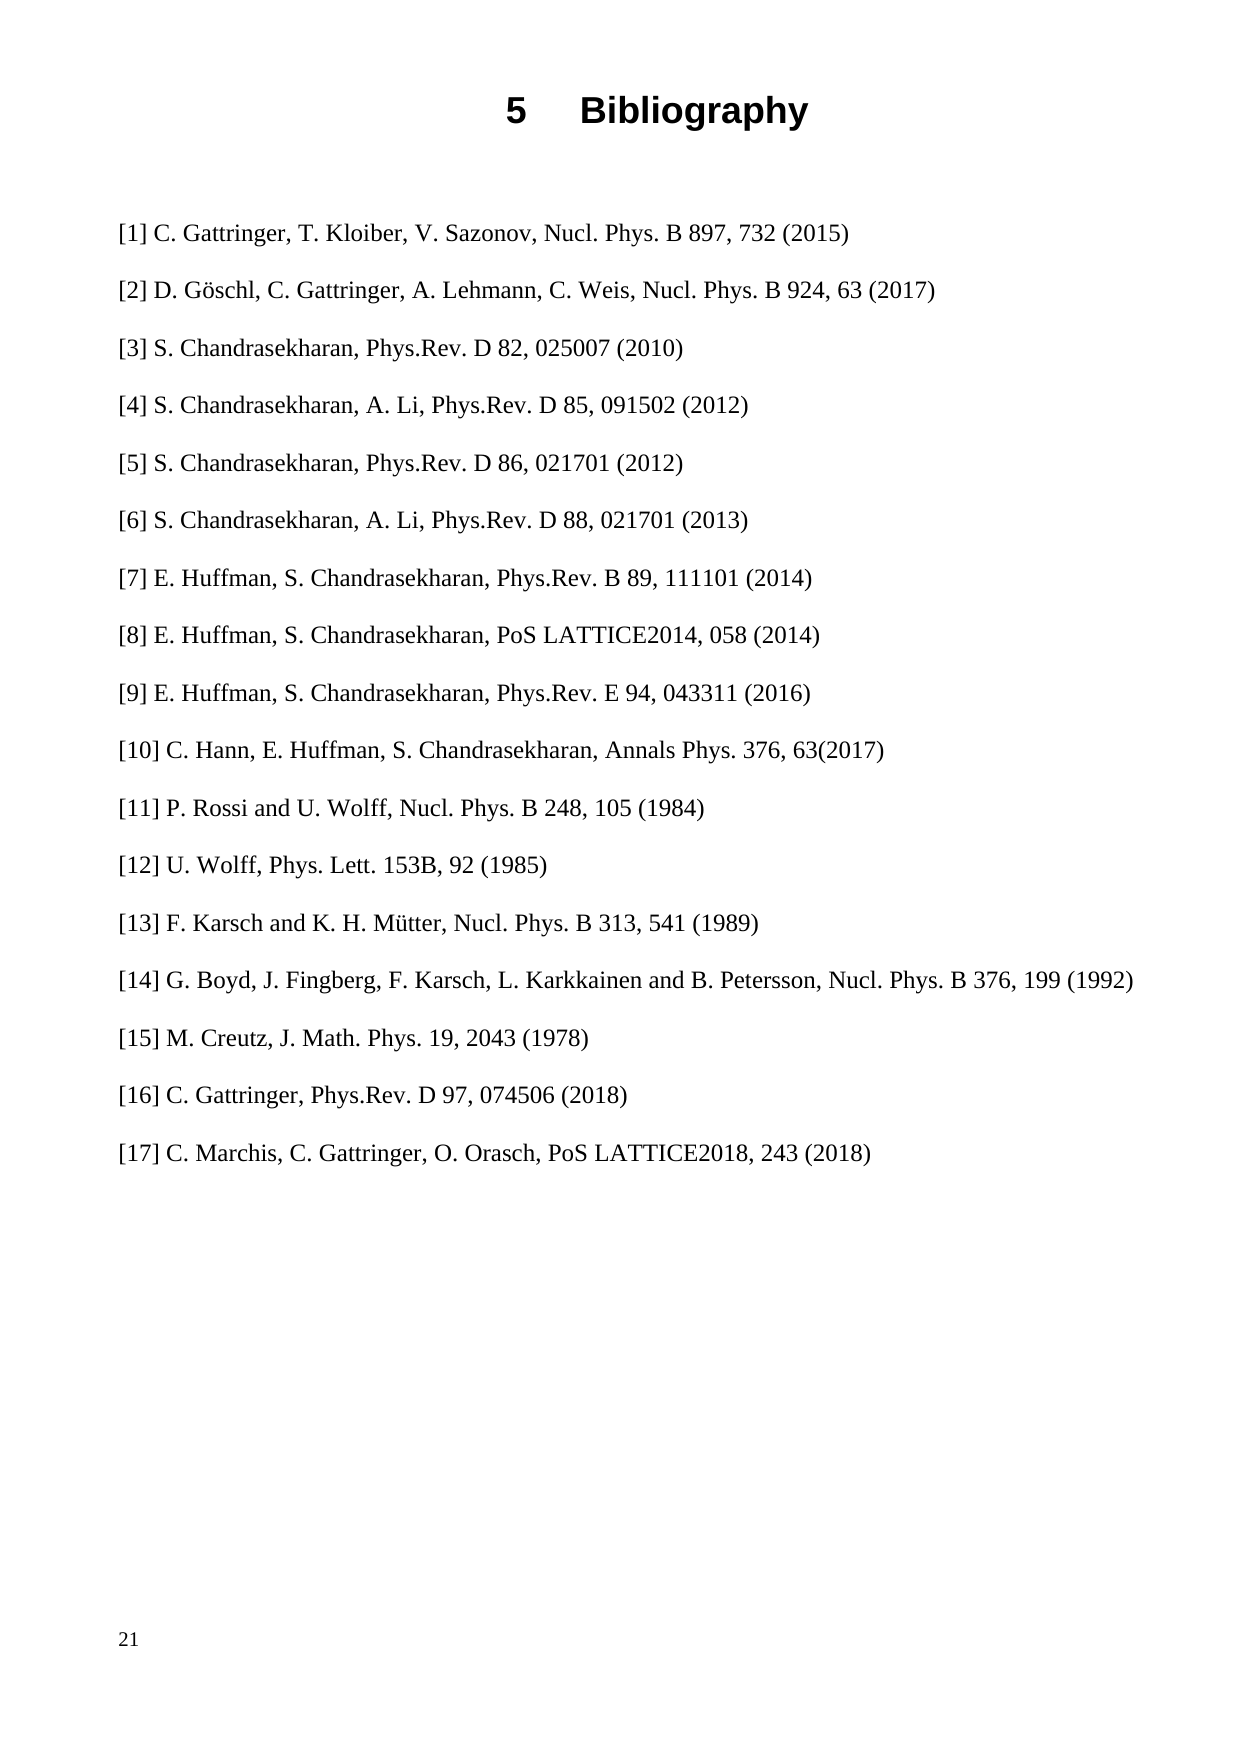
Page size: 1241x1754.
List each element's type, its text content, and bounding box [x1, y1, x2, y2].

text [12] U. Wolff, Phys. Lett. 153B, 92 (1985) [118, 851, 1196, 879]
text [11] P. Rossi and U. Wolff, Nucl. Phys. B 248, 105 (1984) [118, 793, 1196, 822]
text [1] C. Gattringer, T. Kloiber, V. Sazonov, Nucl. Phys. B 897, 732 (2015) [118, 218, 1196, 247]
text [14] G. Boyd, J. Fingberg, F. Karsch, L. Karkkainen and B. Petersson, Nucl. Phys. B 376, 199 (1992) [118, 966, 1196, 994]
text [7] E. Huffman, S. Chandrasekharan, Phys.Rev. B 89, 111101 (2014) [118, 563, 1196, 592]
text [6] S. Chandrasekharan, A. Li, Phys.Rev. D 88, 021701 (2013) [118, 506, 1196, 534]
text [3] S. Chandrasekharan, Phys.Rev. D 82, 025007 (2010) [118, 333, 1196, 362]
text [5] S. Chandrasekharan, Phys.Rev. D 86, 021701 (2012) [118, 448, 1196, 477]
subtitle Bibliography [118, 89, 1196, 132]
text [2] D. Göschl, C. Gattringer, A. Lehmann, C. Weis, Nucl. Phys. B 924, 63 (2017) [118, 276, 1196, 304]
text [17] C. Marchis, C. Gattringer, O. Orasch, PoS LATTICE2018, 243 (2018) [118, 1138, 1196, 1167]
text [15] M. Creutz, J. Math. Phys. 19, 2043 (1978) [118, 1023, 1196, 1052]
text [8] E. Huffman, S. Chandrasekharan, PoS LATTICE2014, 058 (2014) [118, 621, 1196, 649]
text [13] F. Karsch and K. H. Mütter, Nucl. Phys. B 313, 541 (1989) [118, 908, 1196, 937]
text [10] C. Hann, E. Huffman, S. Chandrasekharan, Annals Phys. 376, 63(2017) [118, 736, 1196, 764]
text [4] S. Chandrasekharan, A. Li, Phys.Rev. D 85, 091502 (2012) [118, 391, 1196, 419]
text [9] E. Huffman, S. Chandrasekharan, Phys.Rev. E 94, 043311 (2016) [118, 678, 1196, 707]
text [16] C. Gattringer, Phys.Rev. D 97, 074506 (2018) [118, 1081, 1196, 1109]
